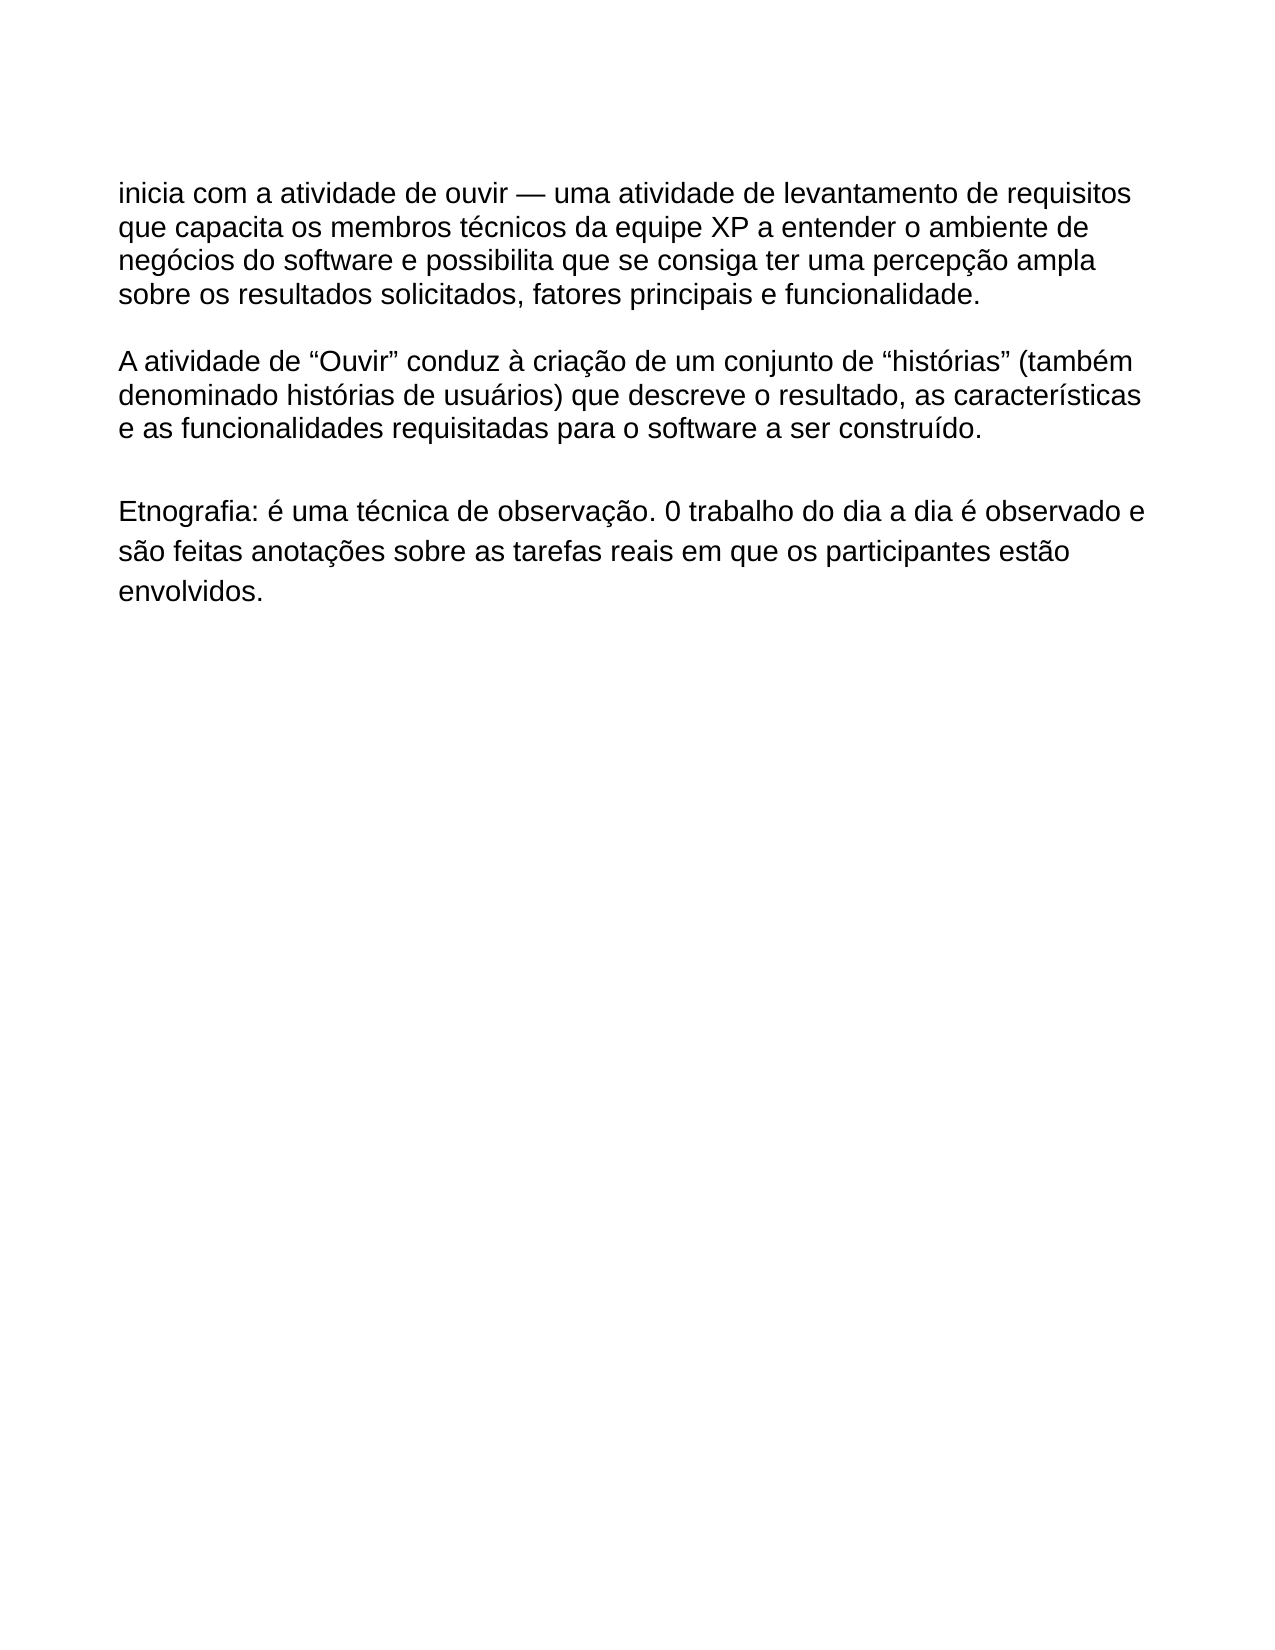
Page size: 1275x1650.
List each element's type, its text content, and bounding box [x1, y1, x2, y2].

text Etnografia: é uma técnica de observação. 0 trabalho do dia a dia é observado e são feitas anotações sobre as tarefas reais em que os participantes estão envolvidos. [118, 494, 1157, 608]
text inicia com a atividade de ouvir — uma atividade de levantamento de requisitos que capacita os membros técnicos da equipe XP a entender o ambiente de negócios do software e possibilita que se consiga ter uma percepção ampla sobre os resultados solicitados, fatores principais e funcionalidade. A atividade de “Ouvir” conduz à criação de um conjunto de “histórias” (também denominado histórias de usuários) que descreve o resultado, as características e as funcionalidades requisitadas para o software a ser construído. [118, 176, 1157, 445]
